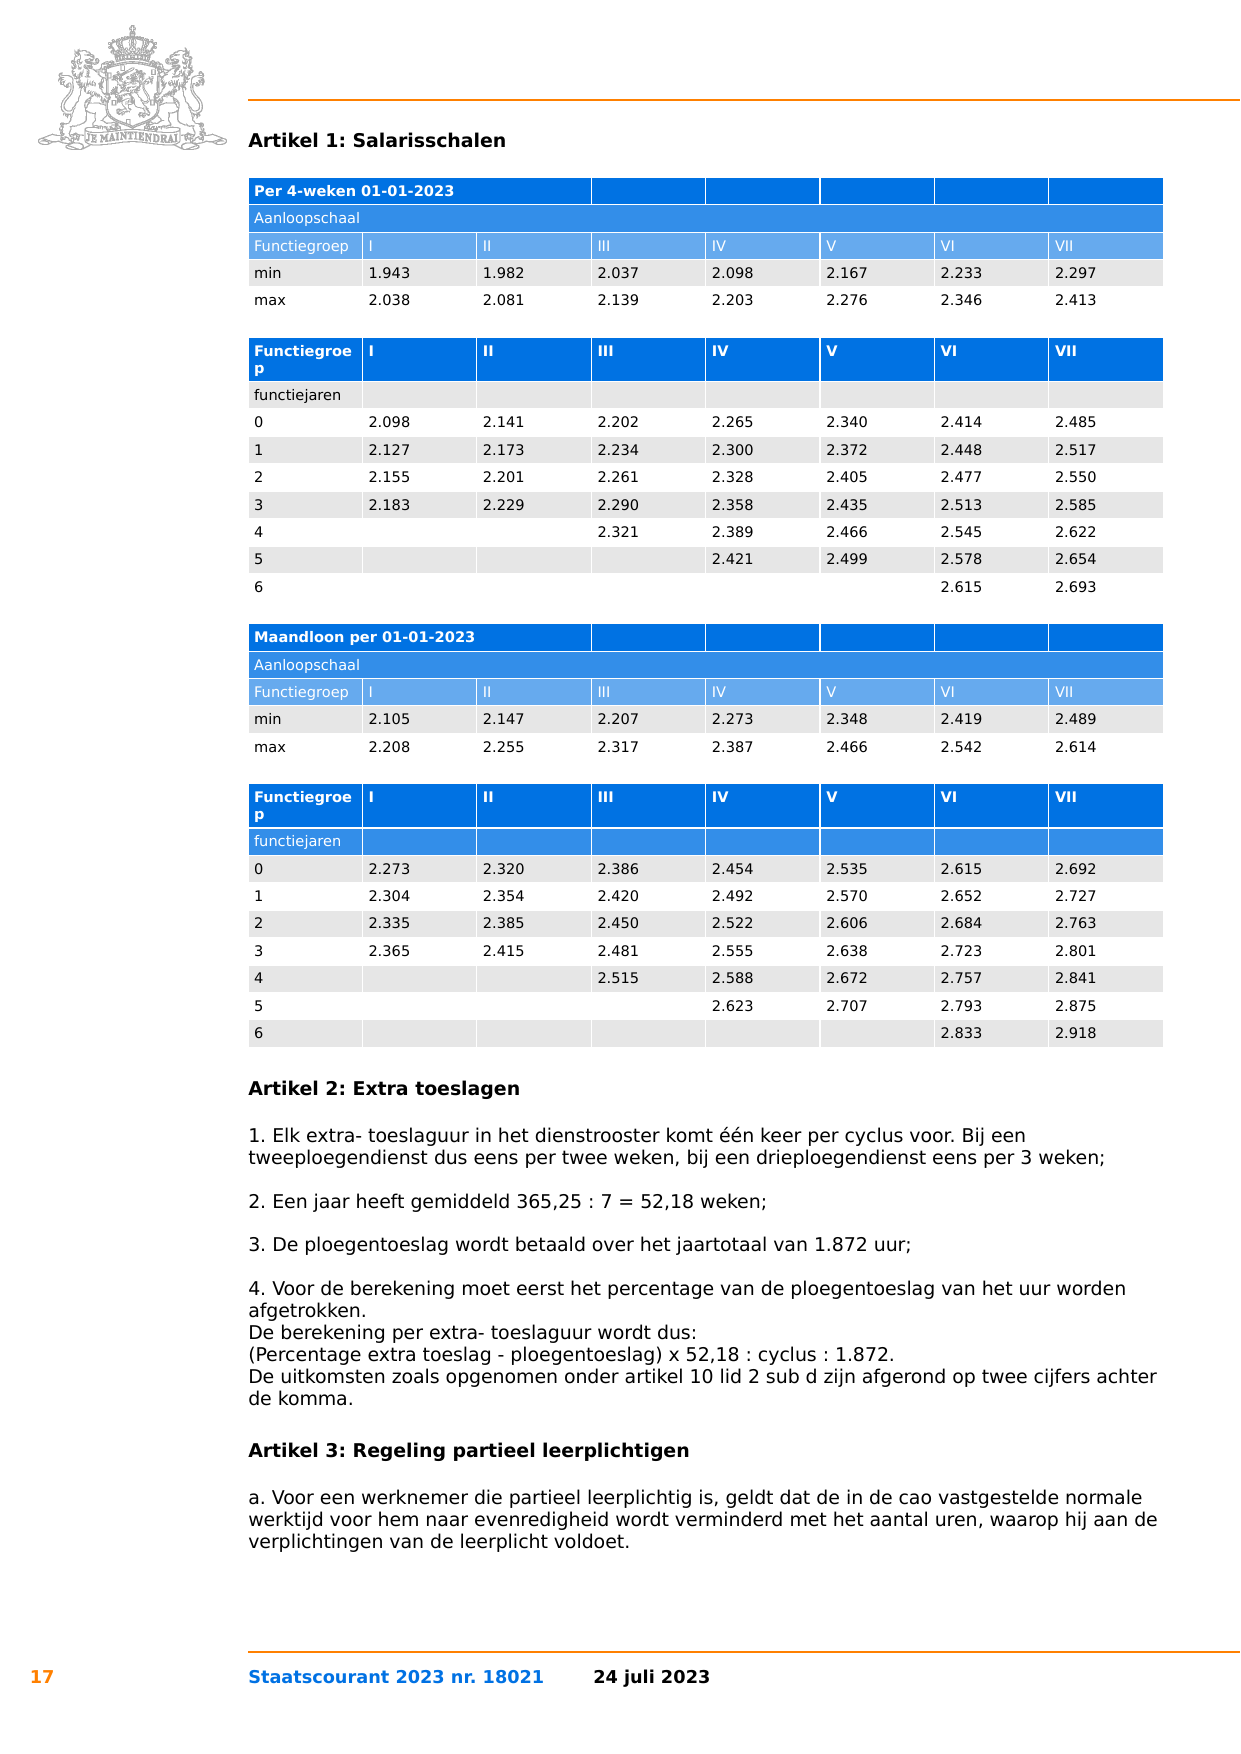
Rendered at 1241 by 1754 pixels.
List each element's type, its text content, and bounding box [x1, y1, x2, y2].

table_cell [363, 829, 476, 855]
table_header [935, 178, 1048, 204]
table_cell 2.365 [363, 938, 476, 964]
table_cell 4 [249, 966, 362, 992]
table_header Functiegroep [249, 784, 362, 827]
table_cell VI [935, 233, 1048, 259]
table_cell 2.139 [592, 288, 705, 314]
table_cell 2.606 [821, 911, 934, 937]
table_cell II [477, 679, 591, 705]
table_cell 2.290 [592, 492, 705, 518]
table_cell 2.328 [706, 464, 819, 491]
table_header [706, 178, 819, 204]
table_cell [706, 382, 819, 408]
table_cell 2.358 [706, 492, 819, 518]
table_cell 2.570 [821, 883, 934, 910]
table_header VI [935, 338, 1048, 381]
table_cell V [821, 679, 934, 705]
table_cell 2.517 [1049, 437, 1163, 463]
table_cell 2.421 [706, 547, 819, 573]
table_cell [592, 993, 705, 1019]
table_header [821, 624, 934, 651]
table_cell [363, 574, 476, 600]
table_cell 2.037 [592, 260, 705, 286]
table_cell [363, 966, 476, 992]
table_header Maandloon per 01-01-2023 [249, 624, 591, 651]
table_cell 2.435 [821, 492, 934, 518]
table_cell [477, 547, 591, 573]
table_cell max [249, 288, 362, 314]
table_cell [592, 382, 705, 408]
table_cell 2.420 [592, 883, 705, 910]
table_cell max [249, 734, 362, 760]
text 2. Een jaar heeft gemiddeld 365,25 : 7 = 52,18 weken; [248, 1191, 1163, 1212]
table_header [1049, 178, 1163, 204]
table_cell [821, 382, 934, 408]
table_cell 2.098 [363, 410, 476, 436]
table_cell 2.542 [935, 734, 1048, 760]
table_cell 2.918 [1049, 1020, 1163, 1047]
table_cell 2.386 [592, 856, 705, 882]
table_header VII [1049, 784, 1163, 827]
table_cell [477, 993, 591, 1019]
table_cell 2.317 [592, 734, 705, 760]
table_cell [477, 829, 591, 855]
table_cell 2.614 [1049, 734, 1163, 760]
table_cell 4 [249, 519, 362, 546]
table_cell [363, 547, 476, 573]
table_cell 2.692 [1049, 856, 1163, 882]
table_cell V [821, 233, 934, 259]
table_cell [592, 574, 705, 600]
table_cell I [363, 233, 476, 259]
table_cell 6 [249, 1020, 362, 1047]
text De berekening per extra- toeslaguur wordt dus: [248, 1322, 1163, 1344]
table_cell 1.943 [363, 260, 476, 286]
table_header [821, 178, 934, 204]
table_header V [821, 338, 934, 381]
text (Percentage extra toeslag - ploegentoeslag) x 52,18 : cyclus : 1.872. [248, 1344, 1163, 1366]
text a. Voor een werknemer die partieel leerplichtig is, geldt dat de in de cao vastgestelde normale werktijd voor hem naar evenredigheid wordt verminderd met het aantal uren, waarop hij aan de verplichtingen van de leerplicht voldoet. [248, 1487, 1163, 1553]
table_cell 0 [249, 856, 362, 882]
table_cell 2.229 [477, 492, 591, 518]
table_cell I [363, 679, 476, 705]
table_header [706, 624, 819, 651]
table_cell 2.448 [935, 437, 1048, 463]
table_cell [363, 1020, 476, 1047]
table_cell 2.477 [935, 464, 1048, 491]
table_cell 3 [249, 938, 362, 964]
subtitle Artikel 3: Regeling partieel leerplichtigen [248, 1440, 1163, 1462]
table_cell 2.693 [1049, 574, 1163, 600]
table_cell Functiegroep [249, 233, 362, 259]
table_cell 2.707 [821, 993, 934, 1019]
table_cell 2.481 [592, 938, 705, 964]
table_cell [935, 382, 1048, 408]
table_cell 2.684 [935, 911, 1048, 937]
table_cell IV [706, 679, 819, 705]
table_cell 2.513 [935, 492, 1048, 518]
table_cell [706, 829, 819, 855]
table_cell 2.202 [592, 410, 705, 436]
table_cell 2.515 [592, 966, 705, 992]
table_cell [363, 519, 476, 546]
table_cell 2.273 [706, 706, 819, 733]
table_cell 2.841 [1049, 966, 1163, 992]
table_cell 2.167 [821, 260, 934, 286]
table_cell III [592, 679, 705, 705]
table_cell 2.545 [935, 519, 1048, 546]
table_cell Aanloopschaal [249, 205, 1163, 232]
table_cell 2.354 [477, 883, 591, 910]
table_cell [706, 574, 819, 600]
table_cell 2.297 [1049, 260, 1163, 286]
table_cell 2.450 [592, 911, 705, 937]
table_cell II [477, 233, 591, 259]
table_cell 2.801 [1049, 938, 1163, 964]
text 3. De ploegentoeslag wordt betaald over het jaartotaal van 1.872 uur; [248, 1234, 1163, 1256]
table_cell 2.208 [363, 734, 476, 760]
table_cell 2.638 [821, 938, 934, 964]
table_header IV [706, 338, 819, 381]
table_header III [592, 784, 705, 827]
table_cell [592, 829, 705, 855]
table_cell 2.652 [935, 883, 1048, 910]
table_cell 2.320 [477, 856, 591, 882]
table_cell 2.672 [821, 966, 934, 992]
table_cell [363, 382, 476, 408]
table_cell 1 [249, 437, 362, 463]
table_cell 2.615 [935, 574, 1048, 600]
table_cell [477, 519, 591, 546]
table_cell functiejaren [249, 829, 362, 855]
table_cell 2.588 [706, 966, 819, 992]
subtitle Artikel 1: Salarisschalen [248, 130, 1163, 152]
table_cell 3 [249, 492, 362, 518]
table_cell [1049, 382, 1163, 408]
table_cell 2.273 [363, 856, 476, 882]
table_cell 2.372 [821, 437, 934, 463]
table_cell 2.265 [706, 410, 819, 436]
table_cell III [592, 233, 705, 259]
table_cell Aanloopschaal [249, 652, 1163, 678]
table_cell 2.234 [592, 437, 705, 463]
table_header II [477, 784, 591, 827]
table_cell 2.585 [1049, 492, 1163, 518]
table_cell 2.348 [821, 706, 934, 733]
table_cell 2.623 [706, 993, 819, 1019]
table_header I [363, 338, 476, 381]
table_cell 2.654 [1049, 547, 1163, 573]
table_cell 2.578 [935, 547, 1048, 573]
table_cell 2 [249, 911, 362, 937]
table_cell 2.489 [1049, 706, 1163, 733]
table_header [592, 624, 705, 651]
table_cell 2.466 [821, 734, 934, 760]
table_cell 2.413 [1049, 288, 1163, 314]
text De uitkomsten zoals opgenomen onder artikel 10 lid 2 sub d zijn afgerond op twee cijfers achter de komma. [248, 1366, 1163, 1410]
table_cell [592, 1020, 705, 1047]
table_header Functiegroep [249, 338, 362, 381]
table_cell IV [706, 233, 819, 259]
table_cell [477, 966, 591, 992]
table_cell 2.414 [935, 410, 1048, 436]
table_cell 2.499 [821, 547, 934, 573]
table_cell 2.415 [477, 938, 591, 964]
table_header [1049, 624, 1163, 651]
table_cell 1 [249, 883, 362, 910]
table_cell 2.300 [706, 437, 819, 463]
table_cell [592, 547, 705, 573]
table_cell 2.147 [477, 706, 591, 733]
table_cell 2.387 [706, 734, 819, 760]
table_cell VI [935, 679, 1048, 705]
table_header II [477, 338, 591, 381]
table_cell 2.389 [706, 519, 819, 546]
table_cell 2.875 [1049, 993, 1163, 1019]
table_header Per 4-weken 01-01-2023 [249, 178, 591, 204]
table_cell 2.081 [477, 288, 591, 314]
table_cell [363, 993, 476, 1019]
table_cell [706, 1020, 819, 1047]
table_cell min [249, 706, 362, 733]
table_header [935, 624, 1048, 651]
table_cell [821, 829, 934, 855]
table_cell 2.098 [706, 260, 819, 286]
table_cell 2.207 [592, 706, 705, 733]
table_cell 2.346 [935, 288, 1048, 314]
table_cell 2.522 [706, 911, 819, 937]
text 4. Voor de berekening moet eerst het percentage van de ploegentoeslag van het uur worden afgetrokken. [248, 1278, 1163, 1322]
picture [38, 25, 227, 150]
table_cell 2.173 [477, 437, 591, 463]
table_cell VII [1049, 679, 1163, 705]
table_cell 2.233 [935, 260, 1048, 286]
table_cell 2.127 [363, 437, 476, 463]
table_cell 5 [249, 547, 362, 573]
table_cell [477, 574, 591, 600]
table_cell 2.833 [935, 1020, 1048, 1047]
table_cell 2.622 [1049, 519, 1163, 546]
table_cell 2.201 [477, 464, 591, 491]
table_cell 2.385 [477, 911, 591, 937]
table_cell [821, 1020, 934, 1047]
table_cell 2.340 [821, 410, 934, 436]
table_cell 2.141 [477, 410, 591, 436]
table_cell 2.405 [821, 464, 934, 491]
table_cell 2.261 [592, 464, 705, 491]
table_cell 2.793 [935, 993, 1048, 1019]
table_cell 2.304 [363, 883, 476, 910]
table_cell 2.535 [821, 856, 934, 882]
table_cell 2.550 [1049, 464, 1163, 491]
table_cell 2.723 [935, 938, 1048, 964]
table_cell 2.419 [935, 706, 1048, 733]
table_cell VII [1049, 233, 1163, 259]
table_cell [821, 574, 934, 600]
table_header I [363, 784, 476, 827]
table_cell [477, 1020, 591, 1047]
table_cell Functiegroep [249, 679, 362, 705]
table_cell 2.276 [821, 288, 934, 314]
table_header IV [706, 784, 819, 827]
table_header VI [935, 784, 1048, 827]
table_cell 2.105 [363, 706, 476, 733]
table_cell [1049, 829, 1163, 855]
table_header [592, 178, 705, 204]
table_header III [592, 338, 705, 381]
text 1. Elk extra- toeslaguur in het dienstrooster komt één keer per cyclus voor. Bij een tweeploegendienst dus eens per twee weken, bij een drieploegendienst eens per 3 weken; [248, 1125, 1163, 1169]
table_header VII [1049, 338, 1163, 381]
table_header V [821, 784, 934, 827]
table_cell 2.255 [477, 734, 591, 760]
table_cell 2.555 [706, 938, 819, 964]
table_cell min [249, 260, 362, 286]
table_cell 2.321 [592, 519, 705, 546]
table_cell 2.466 [821, 519, 934, 546]
table_cell 1.982 [477, 260, 591, 286]
table_cell 6 [249, 574, 362, 600]
table_cell 2.155 [363, 464, 476, 491]
table_cell 2 [249, 464, 362, 491]
table_cell 2.454 [706, 856, 819, 882]
table_cell 2.203 [706, 288, 819, 314]
table_cell 2.183 [363, 492, 476, 518]
table_cell 2.757 [935, 966, 1048, 992]
table_cell [935, 829, 1048, 855]
table_cell 2.492 [706, 883, 819, 910]
table_cell 2.763 [1049, 911, 1163, 937]
table_cell [477, 382, 591, 408]
table_cell 5 [249, 993, 362, 1019]
subtitle Artikel 2: Extra toeslagen [248, 1078, 1163, 1100]
table_cell 2.335 [363, 911, 476, 937]
table_cell 2.727 [1049, 883, 1163, 910]
table_cell 2.615 [935, 856, 1048, 882]
table_cell 2.485 [1049, 410, 1163, 436]
table_cell 0 [249, 410, 362, 436]
table_cell functiejaren [249, 382, 362, 408]
table_cell 2.038 [363, 288, 476, 314]
